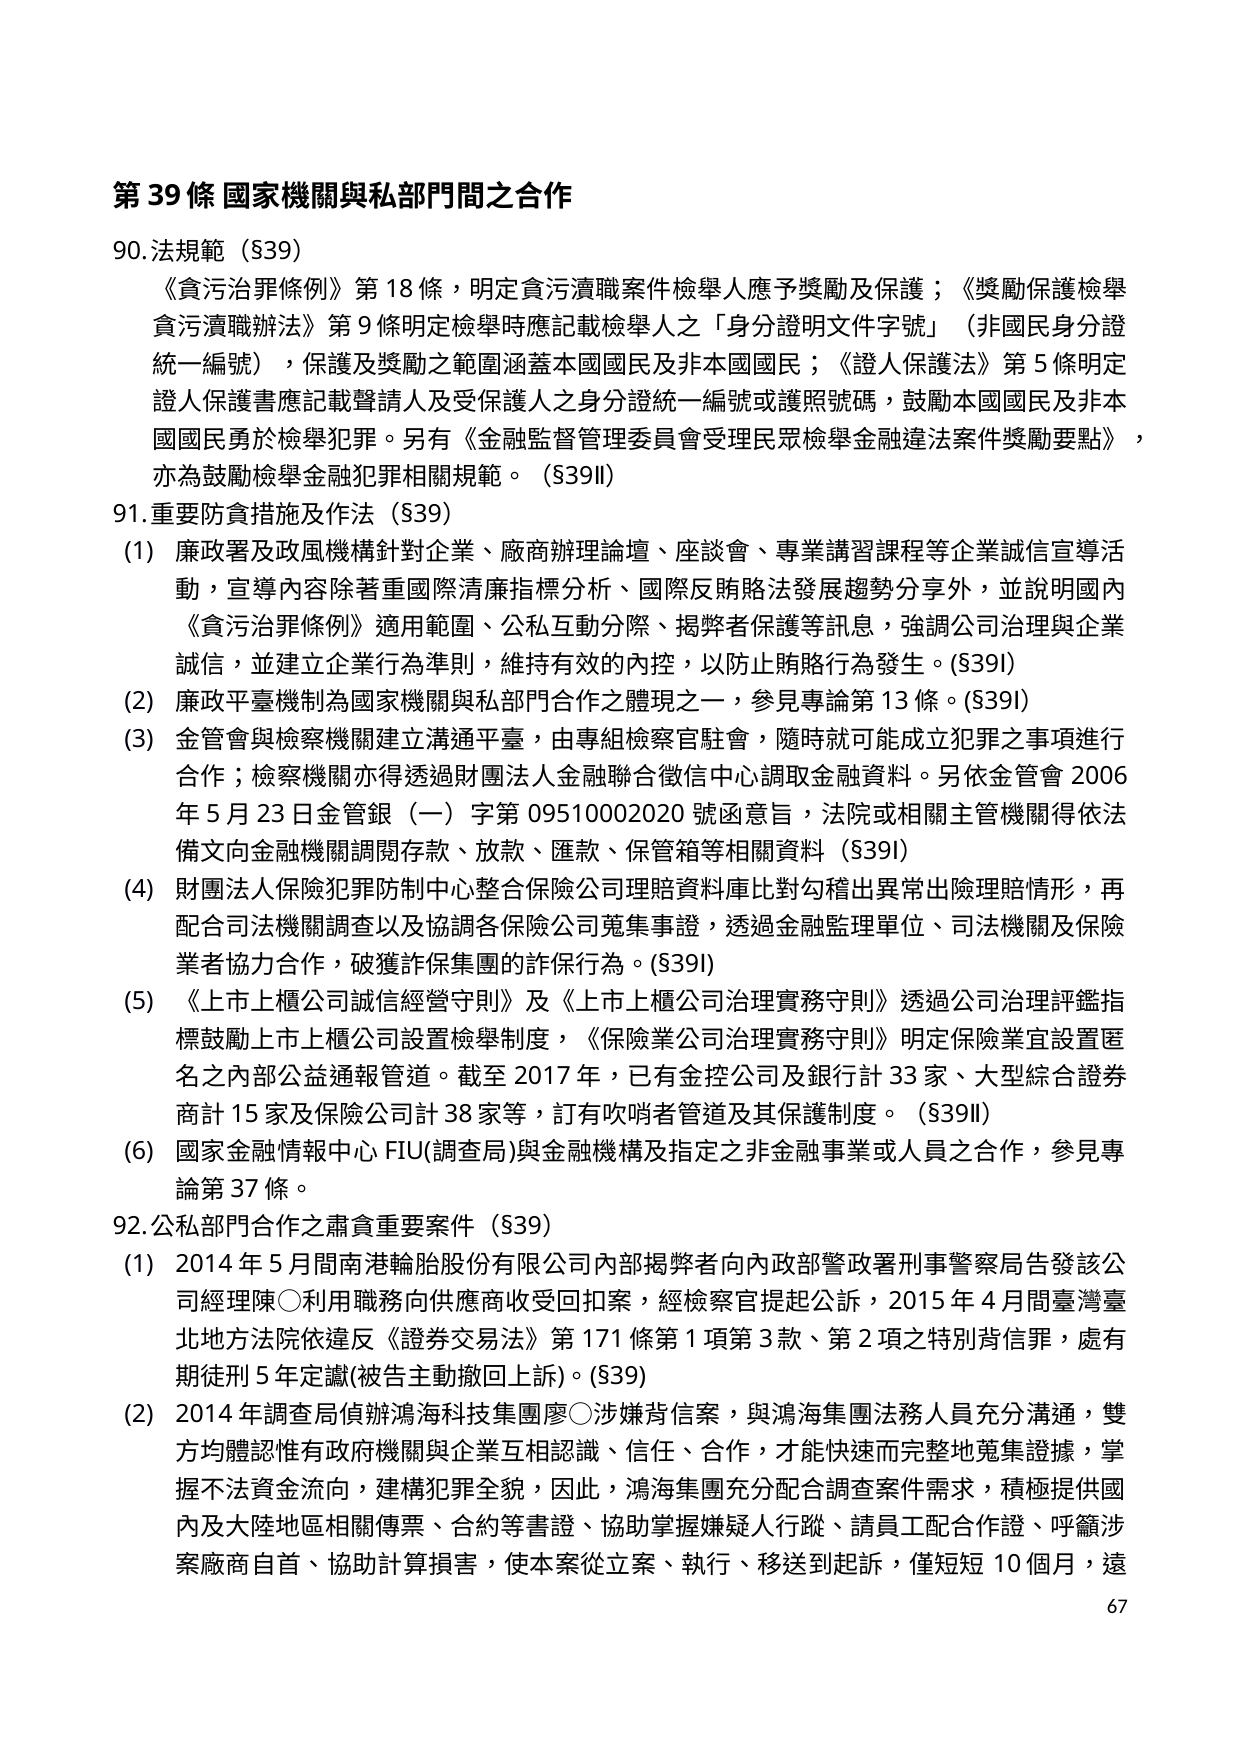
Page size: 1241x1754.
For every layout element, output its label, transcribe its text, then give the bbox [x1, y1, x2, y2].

list 廉政署及政風機構針對企業、廠商辦理論壇、座談會、專業講習課程等企業誠信宣導活動，宣導內容除著重國際清廉指標分析、國際反賄賂法發展趨勢分享外，並說明國內《貪污治罪條例》適用範圍、公私互動分際、揭弊者保護等訊息，強調公司治理與企業誠信，並建立企業行為準則，維持有效的內控，以防止賄賂行為發生。(§39Ⅰ） [124, 525, 1128, 675]
text 第39條 國家機關與私部門間之合作 [112, 150, 1131, 225]
list 財團法人保險犯罪防制中心整合保險公司理賠資料庫比對勾稽出異常出險理賠情形，再配合司法機關調查以及協調各保險公司蒐集事證，透過金融監理單位、司法機關及保險業者協力合作，破獲詐保集團的詐保行為。(§39Ⅰ) [124, 862, 1128, 975]
list 2014年調查局偵辦鴻海科技集團廖○涉嫌背信案，與鴻海集團法務人員充分溝通，雙方均體認惟有政府機關與企業互相認識、信任、合作，才能快速而完整地蒐集證據，掌握不法資金流向，建構犯罪全貌，因此，鴻海集團充分配合調查案件需求，積極提供國內及大陸地區相關傳票、合約等書證、協助掌握嫌疑人行蹤、請員工配合作證、呼籲涉案廠商自首、協助計算損害，使本案從立案、執行、移送到起訴，僅短短10個月，遠 [124, 1387, 1128, 1575]
list 重要防貪措施及作法（§39） [112, 487, 1128, 525]
list 《貪污治罪條例》第18條，明定貪污瀆職案件檢舉人應予獎勵及保護；《獎勵保護檢舉貪污瀆職辦法》第9條明定檢舉時應記載檢舉人之「身分證明文件字號」（非國民身分證統一編號），保護及獎勵之範圍涵蓋本國國民及非本國國民；《證人保護法》第5條明定證人保護書應記載聲請人及受保護人之身分證統一編號或護照號碼，鼓勵本國國民及非本國國民勇於檢舉犯罪。另有《金融監督管理委員會受理民眾檢舉金融違法案件獎勵要點》，亦為鼓勵檢舉金融犯罪相關規範。（§39Ⅱ） [152, 262, 1128, 487]
list 《上市上櫃公司誠信經營守則》及《上市上櫃公司治理實務守則》透過公司治理評鑑指標鼓勵上市上櫃公司設置檢舉制度，《保險業公司治理實務守則》明定保險業宜設置匿名之內部公益通報管道。截至2017年，已有金控公司及銀行計33家、大型綜合證券商計15家及保險公司計38家等，訂有吹哨者管道及其保護制度。（§39Ⅱ） [124, 975, 1128, 1125]
list 2014年5月間南港輪胎股份有限公司內部揭弊者向內政部警政署刑事警察局告發該公司經理陳○利用職務向供應商收受回扣案，經檢察官提起公訴，2015年4月間臺灣臺北地方法院依違反《證券交易法》第171條第1項第3款、第2項之特別背信罪，處有期徒刑5年定讞(被告主動撤回上訴)。(§39) [124, 1237, 1128, 1387]
list 法規範（§39） [112, 225, 1128, 262]
list 廉政平臺機制為國家機關與私部門合作之體現之一，參見專論第13條。(§39Ⅰ） [124, 675, 1128, 712]
list 公私部門合作之肅貪重要案件（§39） [112, 1200, 1128, 1237]
list 金管會與檢察機關建立溝通平臺，由專組檢察官駐會，隨時就可能成立犯罪之事項進行合作；檢察機關亦得透過財團法人金融聯合徵信中心調取金融資料。另依金管會2006年5月23日金管銀（一）字第 09510002020 號函意旨，法院或相關主管機關得依法備文向金融機關調閱存款、放款、匯款、保管箱等相關資料（§39Ⅰ） [124, 712, 1128, 862]
list 國家金融情報中心FIU(調查局)與金融機構及指定之非金融事業或人員之合作，參見專論第37條。 [124, 1125, 1128, 1200]
